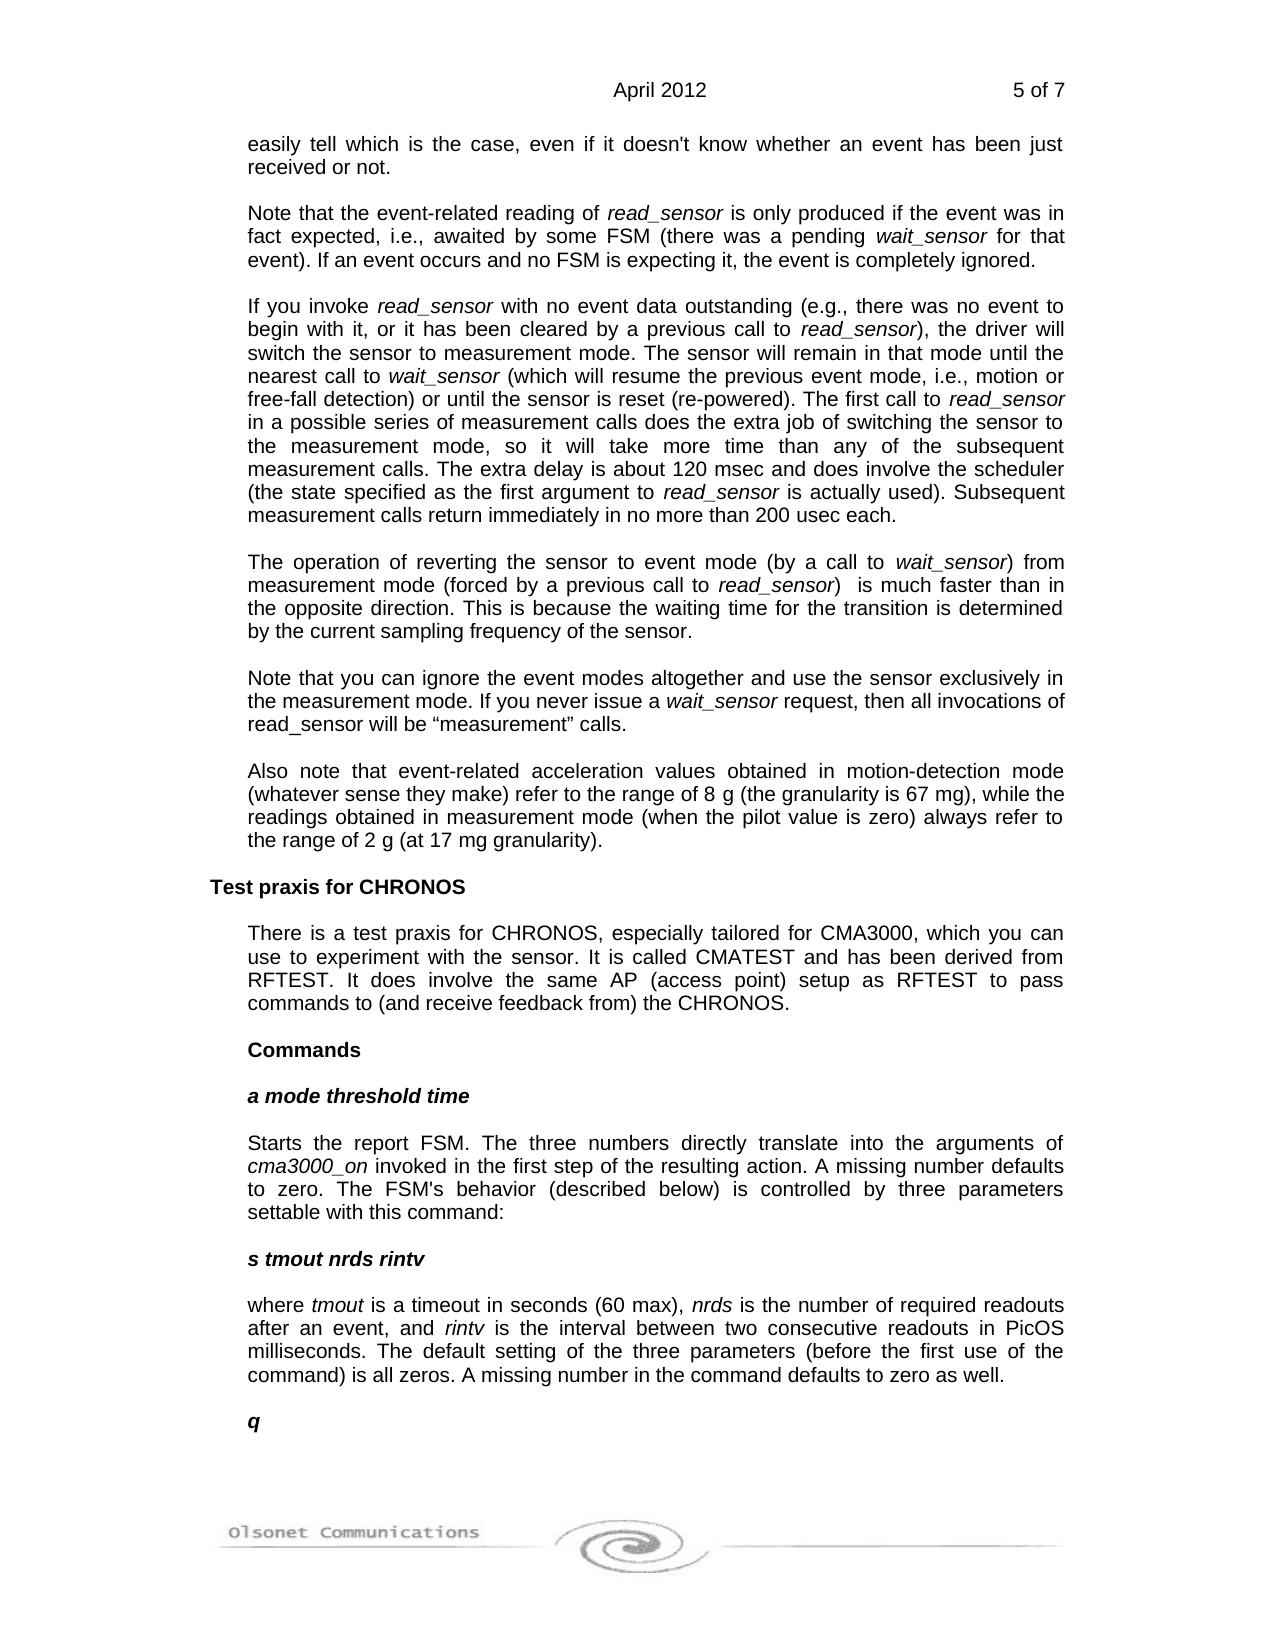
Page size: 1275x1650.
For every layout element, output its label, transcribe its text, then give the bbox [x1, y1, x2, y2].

picture [210, 1504, 1065, 1596]
subtitle Test praxis for CHRONOS [210, 876, 1065, 899]
subtitle Commands [247, 1038, 1065, 1061]
text Note that the event-related reading of read_sensor is only produced if the event was in fact expected, i.e., awaited by some FSM (there was a pending wait_sensor for that event). If an event occurs and no FSM is expecting it, the event is completely ignored. [247, 202, 1065, 272]
text There is a test praxis for CHRONOS, especially tailored for CMA3000, which you can use to experiment with the sensor. It is called CMATEST and has been derived from RFTEST. It does involve the same AP (access point) setup as RFTEST to pass commands to (and receive feedback from) the CHRONOS. [247, 922, 1065, 1015]
text Note that you can ignore the event modes altogether and use the sensor exclusively in the measurement mode. If you never issue a wait_sensor request, then all invocations of read_sensor will be “measurement” calls. [247, 666, 1065, 736]
text where tmout is a timeout in seconds (60 max), nrds is the number of required readouts after an event, and rintv is the interval between two consecutive readouts in PicOS milliseconds. The default setting of the three parameters (before the first use of the command) is all zeros. A missing number in the command defaults to zero as well. [247, 1294, 1065, 1387]
text Also note that event-related acceleration values obtained in motion-detection mode (whatever sense they make) refer to the range of 8 g (the granularity is 67 mg), while the readings obtained in measurement mode (when the pilot value is zero) always refer to the range of 2 g (at 17 mg granularity). [247, 759, 1065, 852]
text s tmout nrds rintv [247, 1247, 1065, 1270]
text easily tell which is the case, even if it doesn't know whether an event has been just received or not. [247, 132, 1065, 179]
text q [247, 1410, 1065, 1433]
text The operation of reverting the sensor to event mode (by a call to wait_sensor) from measurement mode (forced by a previous call to read_sensor) is much faster than in the opposite direction. This is because the waiting time for the transition is determined by the current sampling frequency of the sensor. [247, 550, 1065, 643]
text a mode threshold time [247, 1084, 1065, 1108]
text Starts the report FSM. The three numbers directly translate into the arguments of cma3000_on invoked in the first step of the resulting action. A missing number defaults to zero. The FSM's behavior (described below) is controlled by three parameters settable with this command: [247, 1131, 1065, 1224]
text If you invoke read_sensor with no event data outstanding (e.g., there was no event to begin with it, or it has been cleared by a previous call to read_sensor), the driver will switch the sensor to measurement mode. The sensor will remain in that mode until the nearest call to wait_sensor (which will resume the previous event mode, i.e., motion or free-fall detection) or until the sensor is reset (re-powered). The first call to read_sensor in a possible series of measurement calls does the extra job of switching the sensor to the measurement mode, so it will take more time than any of the subsequent measurement calls. The extra delay is about 120 msec and does involve the scheduler (the state specified as the first argument to read_sensor is actually used). Subsequent measurement calls return immediately in no more than 200 usec each. [247, 295, 1065, 527]
